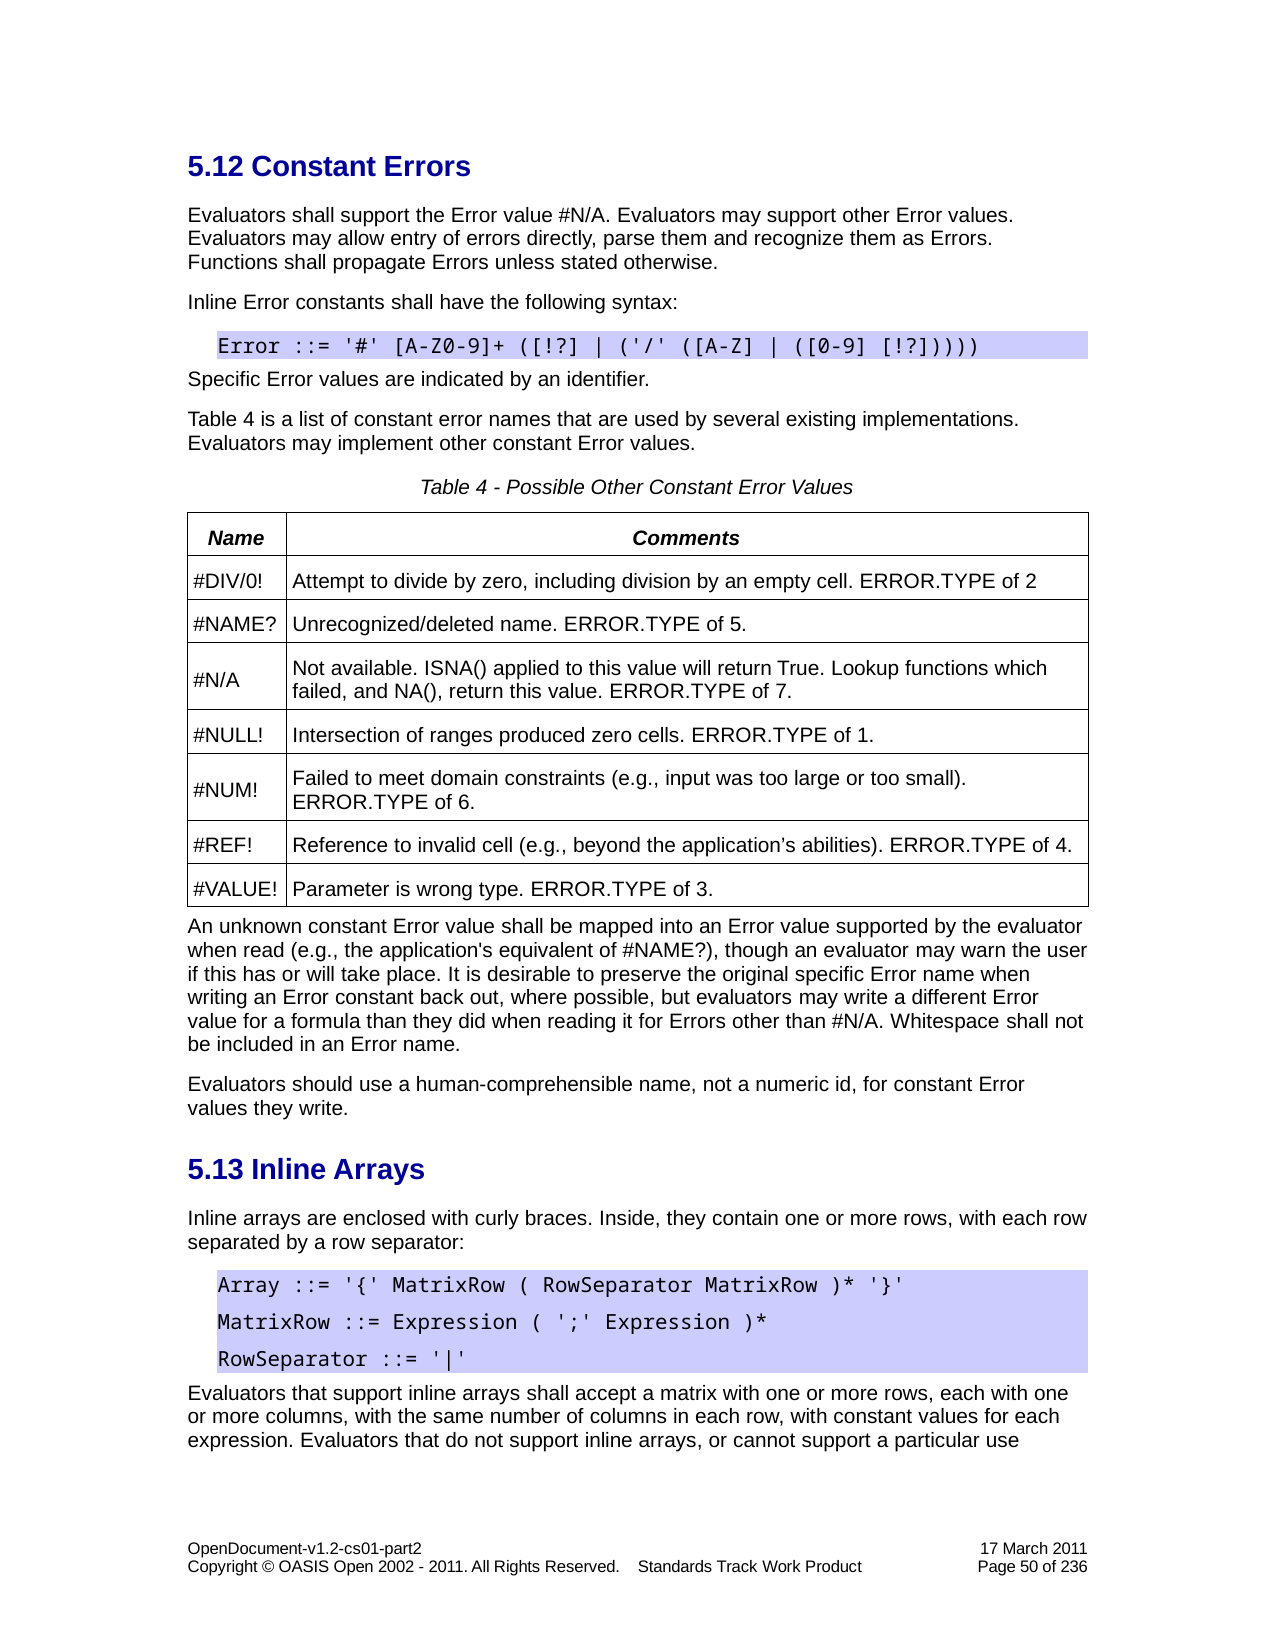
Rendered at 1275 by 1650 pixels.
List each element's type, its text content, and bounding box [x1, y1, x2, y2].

table_cell Unrecognized/deleted name. ERROR.TYPE of 5. [287, 600, 1088, 642]
text Specific Error values are indicated by an identifier. [187, 368, 1088, 391]
table_cell #NULL! [188, 710, 286, 753]
subtitle Constant Errors [187, 150, 1088, 182]
table_header Comments [287, 513, 1088, 555]
text Inline Error constants shall have the following syntax: [187, 291, 1088, 314]
text Error ::= '#' [A-Z0-9]+ ([!?] | ('/' ([A-Z] | ([0-9] [!?])))) [217, 331, 1088, 359]
text An unknown constant Error value shall be mapped into an Error value supported by the evaluator when read (e.g., the application's equivalent of #NAME?), though an evaluator may warn the user if this has or will take place. It is desirable to preserve the original specific Error name when writing an Error constant back out, where possible, but evaluators may write a different Error value for a formula than they did when reading it for Errors other than #N/A. Whitespace shall not be included in an Error name. [187, 915, 1088, 1056]
table_header Name [188, 513, 286, 555]
text Evaluators should use a human-comprehensible name, not a numeric id, for constant Error values they write. [187, 1073, 1088, 1120]
subtitle Inline Arrays [187, 1153, 1088, 1186]
text RowSeparator ::= '|' [217, 1344, 1088, 1373]
table_cell Parameter is wrong type. ERROR.TYPE of 3. [287, 864, 1088, 906]
text MatrixRow ::= Expression ( ';' Expression )* [217, 1307, 1088, 1336]
text Table 4 is a list of constant error names that are used by several existing implementations. Evaluators may implement other constant Error values. [187, 408, 1088, 455]
table_cell #N/A [188, 643, 286, 709]
text Evaluators shall support the Error value #N/A. Evaluators may support other Error values. Evaluators may allow entry of errors directly, parse them and recognize them as Errors. Functions shall propagate Errors unless stated otherwise. [187, 203, 1088, 274]
text Evaluators that support inline arrays shall accept a matrix with one or more rows, each with one or more columns, with the same number of columns in each row, with constant values for each expression. Evaluators that do not support inline arrays, or cannot support a particular use [187, 1381, 1088, 1452]
text Table 4 - Possible Other Constant Error Values [187, 476, 1088, 499]
table_cell #DIV/0! [188, 556, 286, 599]
table_cell #REF! [188, 821, 286, 863]
table_cell Not available. ISNA() applied to this value will return True. Lookup functions which failed, and NA(), return this value. ERROR.TYPE of 7. [287, 643, 1088, 709]
table_cell Failed to meet domain constraints (e.g., input was too large or too small). ERROR.TYPE of 6. [287, 754, 1088, 819]
text Inline arrays are enclosed with curly braces. Inside, they contain one or more rows, with each row separated by a row separator: [187, 1207, 1088, 1254]
table_cell Reference to invalid cell (e.g., beyond the application’s abilities). ERROR.TYPE of 4. [287, 821, 1088, 863]
table_cell Intersection of ranges produced zero cells. ERROR.TYPE of 1. [287, 710, 1088, 753]
table_cell #NUM! [188, 754, 286, 819]
table_cell #NAME? [188, 600, 286, 642]
text Array ::= '{' MatrixRow ( RowSeparator MatrixRow )* '}' [217, 1270, 1088, 1299]
table_cell #VALUE! [188, 864, 286, 906]
table_cell Attempt to divide by zero, including division by an empty cell. ERROR.TYPE of 2 [287, 556, 1088, 599]
